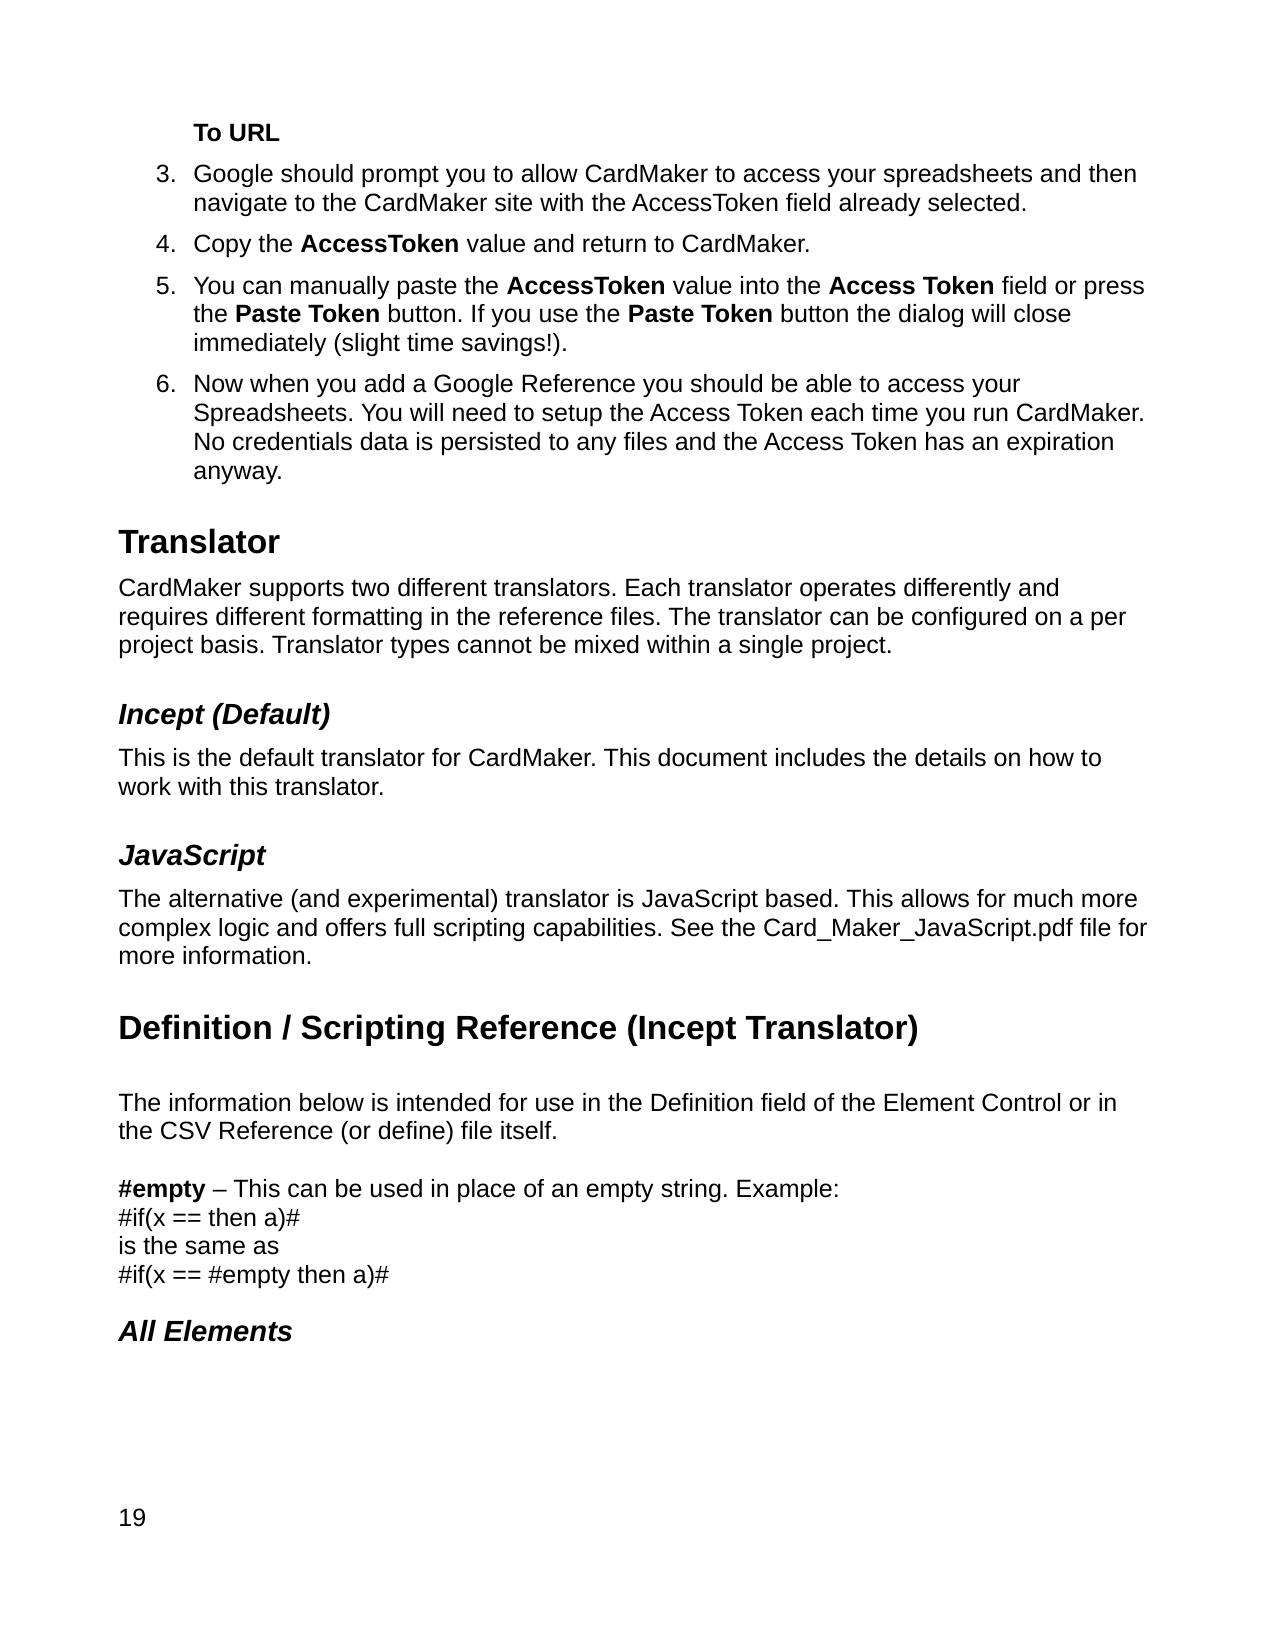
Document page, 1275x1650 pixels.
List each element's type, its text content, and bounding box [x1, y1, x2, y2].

subtitle Incept (Default) [118, 697, 1157, 730]
text This is the default translator for CardMaker. This document includes the details on how to work with this translator. [118, 743, 1157, 800]
text #if(x == #empty then a)# [118, 1260, 1157, 1289]
subtitle JavaScript [118, 838, 1157, 871]
text is the same as [118, 1231, 1157, 1260]
text #if(x == then a)# [118, 1202, 1157, 1231]
subtitle Definition / Scripting Reference (Incept Translator) [118, 1008, 1157, 1046]
subtitle All Elements [118, 1314, 1157, 1347]
list Copy the AccessToken value and return to CardMaker. [156, 229, 1157, 258]
subtitle Translator [118, 522, 1157, 561]
text CardMaker supports two different translators. Each translator operates differently and requires different formatting in the reference files. The translator can be configured on a per project basis. Translator types cannot be mixed within a single project. [118, 573, 1157, 659]
list Google should prompt you to allow CardMaker to access your spreadsheets and then navigate to the CardMaker site with the AccessToken field already selected. [156, 159, 1157, 217]
text The information below is intended for use in the Definition field of the Element Control or in the CSV Reference (or define) file itself. [118, 1087, 1157, 1145]
list Now when you add a Google Reference you should be able to access your Spreadsheets. You will need to setup the Access Token each time you run CardMaker. No credentials data is persisted to any files and the Access Token has an expiration anyway. [156, 369, 1157, 484]
list You can manually paste the AccessToken value into the Access Token field or press the Paste Token button. If you use the Paste Token button the dialog will close immediately (slight time savings!). [156, 271, 1157, 357]
list To URL [156, 118, 1157, 147]
text The alternative (and experimental) translator is JavaScript based. This allows for much more complex logic and offers full scripting capabilities. See the Card_Maker_JavaScript.pdf file for more information. [118, 884, 1157, 970]
text #empty – This can be used in place of an empty string. Example: [118, 1174, 1157, 1202]
